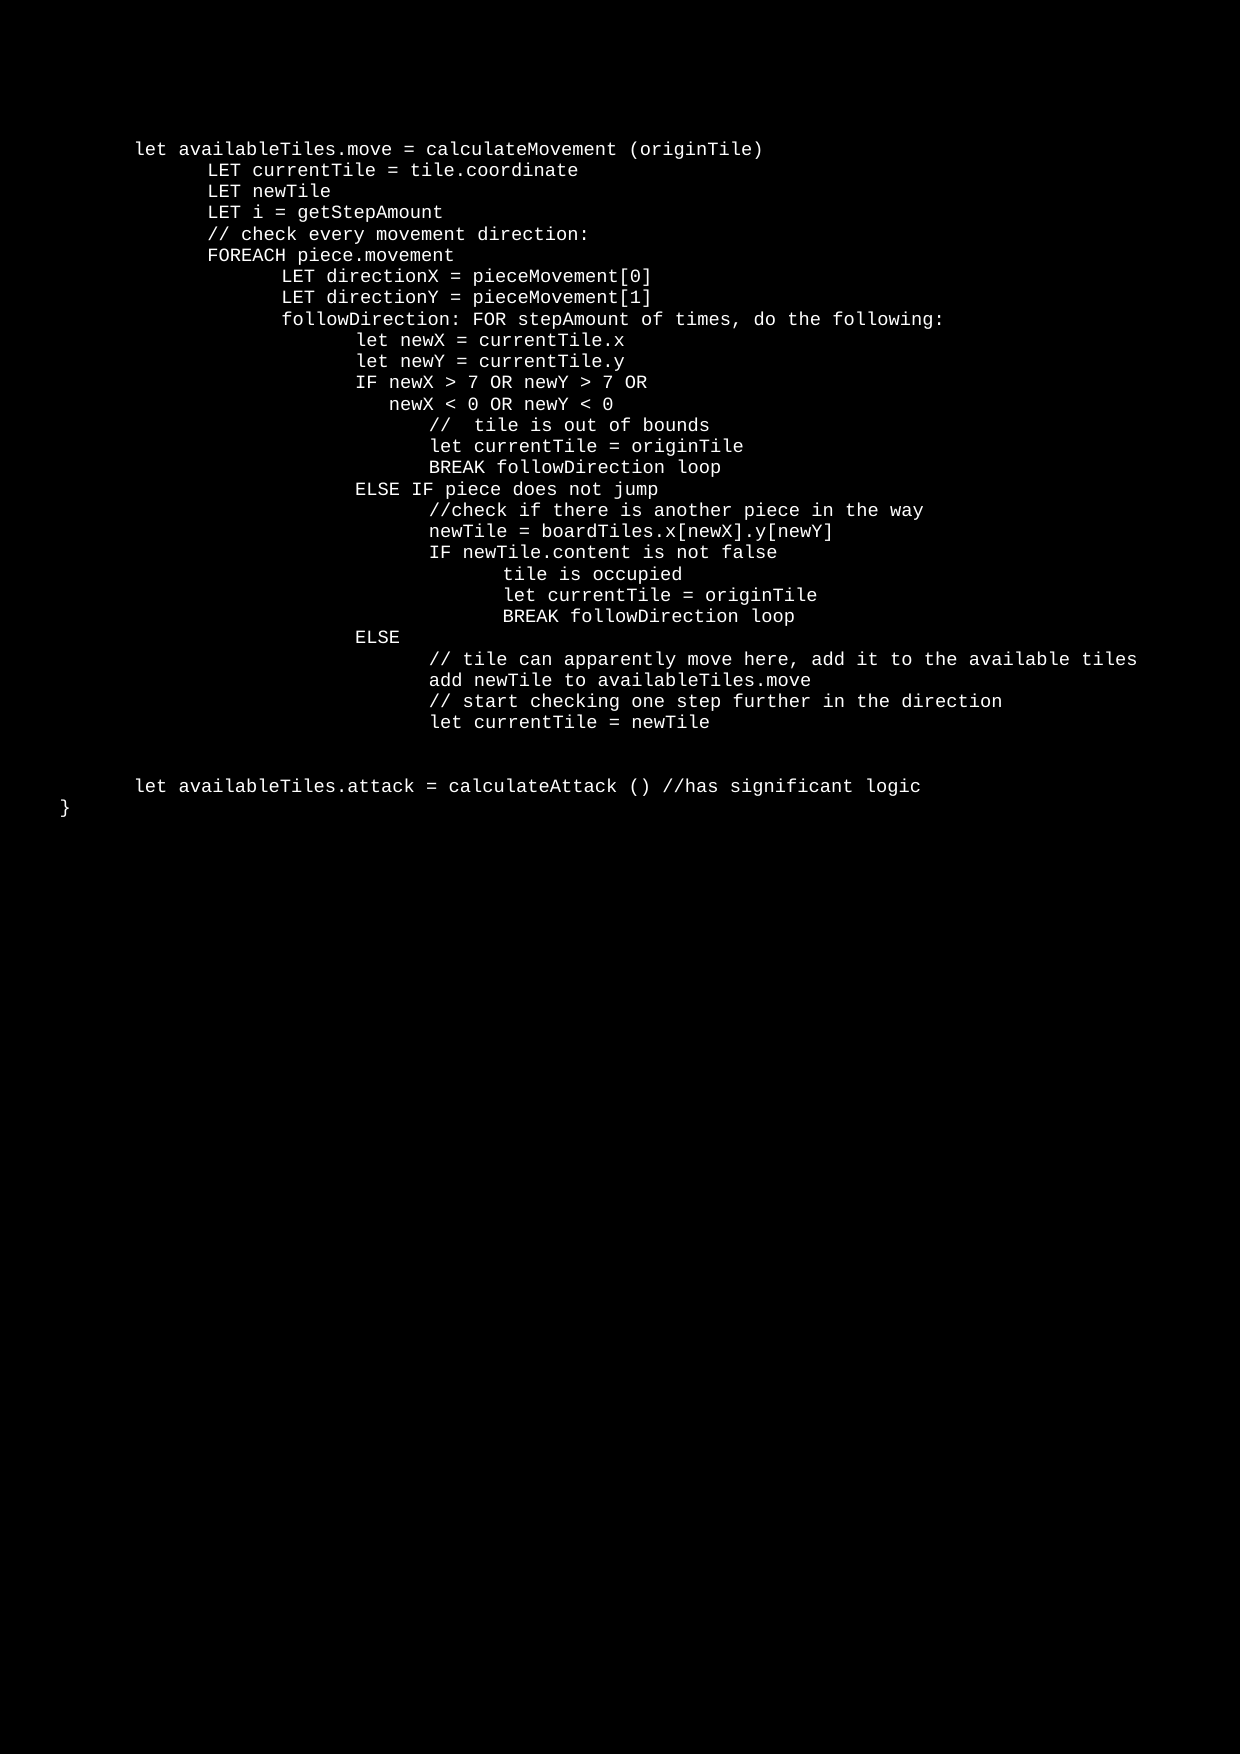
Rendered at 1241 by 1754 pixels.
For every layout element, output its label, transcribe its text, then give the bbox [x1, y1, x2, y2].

text // start checking one step further in the direction [59, 692, 1240, 713]
text IF newTile.content is not false [59, 543, 1240, 564]
text FOREACH piece.movement [59, 246, 1240, 267]
text followDirection: FOR stepAmount of times, do the following: [59, 309, 1240, 331]
text } [59, 798, 1240, 819]
text let currentTile = originTile [59, 586, 1240, 607]
text let currentTile = originTile [59, 437, 1240, 458]
text newTile = boardTiles.x[newX].y[newY] [59, 522, 1240, 543]
text // tile can apparently move here, add it to the available tiles [59, 649, 1240, 671]
text let availableTiles.move = calculateMovement (originTile) [59, 139, 1240, 161]
text LET currentTile = tile.coordinate [59, 161, 1240, 182]
text tile is occupied [59, 564, 1240, 586]
text let newX = currentTile.x [59, 331, 1240, 352]
text LET directionY = pieceMovement[1] [59, 288, 1240, 309]
text BREAK followDirection loop [59, 607, 1240, 628]
text let availableTiles.attack = calculateAttack () //has significant logic [59, 777, 1240, 798]
text LET directionX = pieceMovement[0] [59, 267, 1240, 288]
text BREAK followDirection loop [59, 458, 1240, 479]
text LET newTile [59, 182, 1240, 203]
text newX < 0 OR newY < 0 [59, 394, 1240, 416]
text let currentTile = newTile [59, 713, 1240, 734]
text IF newX > 7 OR newY > 7 OR [59, 373, 1240, 394]
text ELSE [59, 628, 1240, 649]
text let newY = currentTile.y [59, 352, 1240, 373]
text //check if there is another piece in the way [59, 501, 1240, 522]
text LET i = getStepAmount [59, 203, 1240, 224]
text // tile is out of bounds [59, 416, 1240, 437]
text ELSE IF piece does not jump [59, 479, 1240, 501]
text // check every movement direction: [59, 224, 1240, 246]
text add newTile to availableTiles.move [59, 671, 1240, 692]
